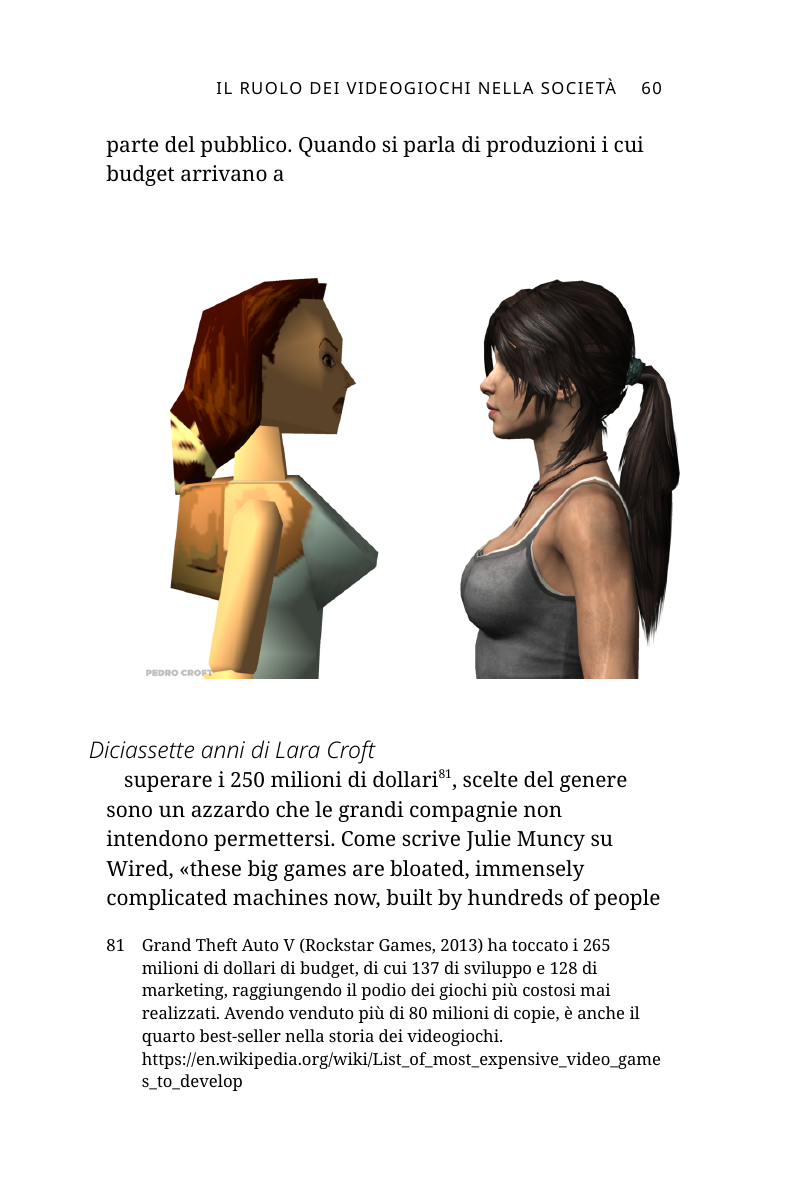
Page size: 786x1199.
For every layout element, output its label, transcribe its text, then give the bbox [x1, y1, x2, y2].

text Grand Theft Auto V (Rockstar Games, 2013) ha toccato i 265 milioni di dollari di budget, di cui 137 di sviluppo e 128 di marketing, raggiungendo il podio dei giochi più costosi mai realizzati. Avendo venduto più di 80 milioni di copie, è anche il quarto best-seller nella storia dei videogiochi. https://en.wikipedia.org/wiki/List_of_most_expensive_video_games_to_develop [106, 934, 661, 1093]
text Diciassette anni di Lara Croft [88, 200, 785, 766]
picture [144, 256, 700, 679]
text parte del pubblico. Quando si parla di produzioni i cui budget arrivano a [106, 129, 661, 188]
text superare i 250 milioni di dollari, scelte del genere sono un azzardo che le grandi compagnie non intendono permettersi. Come scrive Julie Muncy su Wired, «these big games are bloated, immensely complicated machines now, built by hundreds of people [106, 766, 661, 912]
